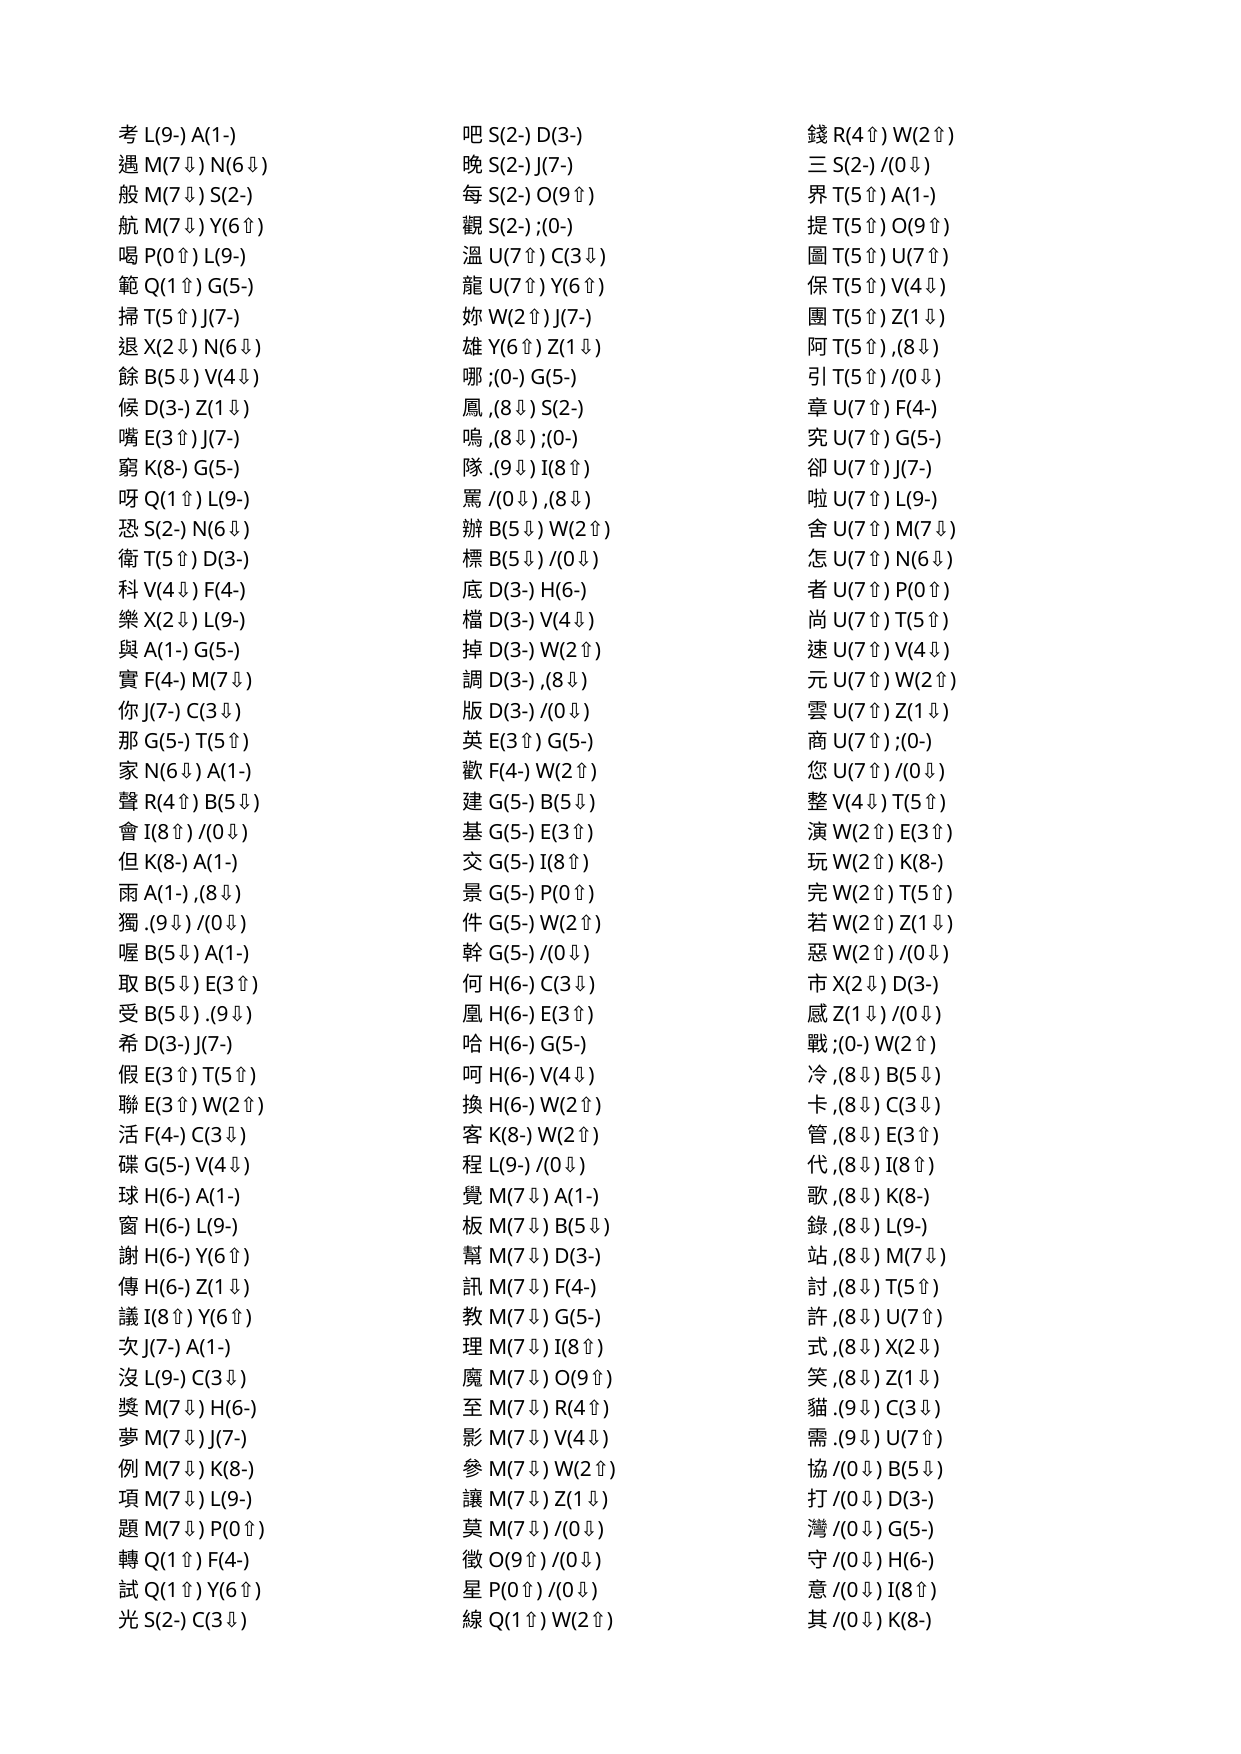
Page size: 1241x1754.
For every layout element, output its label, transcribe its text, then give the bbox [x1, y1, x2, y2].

text 窮 K(8-) G(5-) [118, 452, 433, 482]
text 英 E(3⇧) G(5-) [462, 724, 777, 755]
text 題 M(7⇩) P(0⇧) [118, 1512, 433, 1543]
text 雄 Y(6⇧) Z(1⇩) [462, 330, 777, 361]
text 光 S(2-) C(3⇩) [118, 1603, 433, 1634]
text 凰 H(6-) E(3⇧) [462, 997, 777, 1027]
text 卡 ,(8⇩) C(3⇩) [807, 1088, 1122, 1118]
text 圖 T(5⇧) U(7⇧) [807, 239, 1122, 270]
text 板 M(7⇩) B(5⇩) [462, 1209, 777, 1240]
text 客 K(8-) W(2⇧) [462, 1118, 777, 1149]
text 錢 R(4⇧) W(2⇧) [807, 118, 1122, 148]
text 玩 W(2⇧) K(8-) [807, 846, 1122, 876]
text 貓 .(9⇩) C(3⇩) [807, 1391, 1122, 1422]
text 守 /(0⇩) H(6-) [807, 1543, 1122, 1573]
text 會 I(8⇧) /(0⇩) [118, 815, 433, 846]
text 卻 U(7⇧) J(7-) [807, 452, 1122, 482]
text 商 U(7⇧) ;(0-) [807, 724, 1122, 755]
text 速 U(7⇧) V(4⇩) [807, 633, 1122, 664]
text 聯 E(3⇧) W(2⇧) [118, 1088, 433, 1118]
text 版 D(3-) /(0⇩) [462, 694, 777, 724]
text 若 W(2⇧) Z(1⇩) [807, 906, 1122, 937]
text 呀 Q(1⇧) L(9-) [118, 482, 433, 512]
text 討 ,(8⇩) T(5⇧) [807, 1270, 1122, 1300]
text 辦 B(5⇩) W(2⇧) [462, 512, 777, 542]
text 球 H(6-) A(1-) [118, 1179, 433, 1209]
text 冷 ,(8⇩) B(5⇩) [807, 1058, 1122, 1088]
text 哪 ;(0-) G(5-) [462, 361, 777, 391]
text 龍 U(7⇧) Y(6⇧) [462, 270, 777, 300]
text 嘴 E(3⇧) J(7-) [118, 421, 433, 452]
text 者 U(7⇧) P(0⇧) [807, 573, 1122, 603]
text 餘 B(5⇩) V(4⇩) [118, 361, 433, 391]
text 獎 M(7⇩) H(6-) [118, 1391, 433, 1422]
text 程 L(9-) /(0⇩) [462, 1149, 777, 1179]
text 提 T(5⇧) O(9⇧) [807, 209, 1122, 239]
text 家 N(6⇩) A(1-) [118, 755, 433, 785]
text 掉 D(3-) W(2⇧) [462, 633, 777, 664]
text 您 U(7⇧) /(0⇩) [807, 755, 1122, 785]
text 讓 M(7⇩) Z(1⇩) [462, 1482, 777, 1512]
text 協 /(0⇩) B(5⇩) [807, 1452, 1122, 1482]
text 罵 /(0⇩) ,(8⇩) [462, 482, 777, 512]
text 喔 B(5⇩) A(1-) [118, 937, 433, 967]
text 至 M(7⇩) R(4⇧) [462, 1391, 777, 1422]
text 碟 G(5-) V(4⇩) [118, 1149, 433, 1179]
text 市 X(2⇩) D(3-) [807, 967, 1122, 997]
text 範 Q(1⇧) G(5-) [118, 270, 433, 300]
text 呵 H(6-) V(4⇩) [462, 1058, 777, 1088]
text 掃 T(5⇧) J(7-) [118, 300, 433, 330]
text 雲 U(7⇧) Z(1⇩) [807, 694, 1122, 724]
text 你 J(7-) C(3⇩) [118, 694, 433, 724]
text 試 Q(1⇧) Y(6⇧) [118, 1573, 433, 1603]
text 景 G(5-) P(0⇧) [462, 876, 777, 906]
text 晚 S(2-) J(7-) [462, 148, 777, 179]
text 聲 R(4⇧) B(5⇩) [118, 785, 433, 815]
text 完 W(2⇧) T(5⇧) [807, 876, 1122, 906]
text 魔 M(7⇩) O(9⇧) [462, 1361, 777, 1391]
text 笑 ,(8⇩) Z(1⇩) [807, 1361, 1122, 1391]
text 管 ,(8⇩) E(3⇧) [807, 1118, 1122, 1149]
text 項 M(7⇩) L(9-) [118, 1482, 433, 1512]
text 基 G(5-) E(3⇧) [462, 815, 777, 846]
text 例 M(7⇩) K(8-) [118, 1452, 433, 1482]
text 遇 M(7⇩) N(6⇩) [118, 148, 433, 179]
text 理 M(7⇩) I(8⇧) [462, 1331, 777, 1361]
text 換 H(6-) W(2⇧) [462, 1088, 777, 1118]
text 訊 M(7⇩) F(4-) [462, 1270, 777, 1300]
text 喝 P(0⇧) L(9-) [118, 239, 433, 270]
text 站 ,(8⇩) M(7⇩) [807, 1240, 1122, 1270]
text 考 L(9-) A(1-) [118, 118, 433, 148]
text 實 F(4-) M(7⇩) [118, 664, 433, 694]
text 需 .(9⇩) U(7⇧) [807, 1422, 1122, 1452]
text 活 F(4-) C(3⇩) [118, 1118, 433, 1149]
text 覺 M(7⇩) A(1-) [462, 1179, 777, 1209]
text 衛 T(5⇧) D(3-) [118, 542, 433, 573]
text 影 M(7⇩) V(4⇩) [462, 1422, 777, 1452]
text 尚 U(7⇧) T(5⇧) [807, 603, 1122, 633]
text 受 B(5⇩) .(9⇩) [118, 997, 433, 1027]
text 舍 U(7⇧) M(7⇩) [807, 512, 1122, 542]
text 恐 S(2-) N(6⇩) [118, 512, 433, 542]
text 與 A(1-) G(5-) [118, 633, 433, 664]
text 教 M(7⇩) G(5-) [462, 1300, 777, 1331]
text 許 ,(8⇩) U(7⇧) [807, 1300, 1122, 1331]
text 式 ,(8⇩) X(2⇩) [807, 1331, 1122, 1361]
text 窗 H(6-) L(9-) [118, 1209, 433, 1240]
text 樂 X(2⇩) L(9-) [118, 603, 433, 633]
text 打 /(0⇩) D(3-) [807, 1482, 1122, 1512]
text 溫 U(7⇧) C(3⇩) [462, 239, 777, 270]
text 檔 D(3-) V(4⇩) [462, 603, 777, 633]
text 轉 Q(1⇧) F(4-) [118, 1543, 433, 1573]
text 演 W(2⇧) E(3⇧) [807, 815, 1122, 846]
text 妳 W(2⇧) J(7-) [462, 300, 777, 330]
text 般 M(7⇩) S(2-) [118, 179, 433, 209]
text 鳳 ,(8⇩) S(2-) [462, 391, 777, 421]
text 嗚 ,(8⇩) ;(0-) [462, 421, 777, 452]
text 元 U(7⇧) W(2⇧) [807, 664, 1122, 694]
text 星 P(0⇧) /(0⇩) [462, 1573, 777, 1603]
text 幹 G(5-) /(0⇩) [462, 937, 777, 967]
text 界 T(5⇧) A(1-) [807, 179, 1122, 209]
text 夢 M(7⇩) J(7-) [118, 1422, 433, 1452]
text 退 X(2⇩) N(6⇩) [118, 330, 433, 361]
text 觀 S(2-) ;(0-) [462, 209, 777, 239]
text 戰 ;(0-) W(2⇧) [807, 1027, 1122, 1058]
text 吧 S(2-) D(3-) [462, 118, 777, 148]
text 引 T(5⇧) /(0⇩) [807, 361, 1122, 391]
text 歡 F(4-) W(2⇧) [462, 755, 777, 785]
text 希 D(3-) J(7-) [118, 1027, 433, 1058]
text 錄 ,(8⇩) L(9-) [807, 1209, 1122, 1240]
text 代 ,(8⇩) I(8⇧) [807, 1149, 1122, 1179]
text 隊 .(9⇩) I(8⇧) [462, 452, 777, 482]
text 但 K(8-) A(1-) [118, 846, 433, 876]
text 次 J(7-) A(1-) [118, 1331, 433, 1361]
text 歌 ,(8⇩) K(8-) [807, 1179, 1122, 1209]
text 啦 U(7⇧) L(9-) [807, 482, 1122, 512]
text 獨 .(9⇩) /(0⇩) [118, 906, 433, 937]
text 究 U(7⇧) G(5-) [807, 421, 1122, 452]
text 徵 O(9⇧) /(0⇩) [462, 1543, 777, 1573]
text 參 M(7⇩) W(2⇧) [462, 1452, 777, 1482]
text 議 I(8⇧) Y(6⇧) [118, 1300, 433, 1331]
text 標 B(5⇩) /(0⇩) [462, 542, 777, 573]
text 底 D(3-) H(6-) [462, 573, 777, 603]
text 幫 M(7⇩) D(3-) [462, 1240, 777, 1270]
text 線 Q(1⇧) W(2⇧) [462, 1603, 777, 1634]
text 沒 L(9-) C(3⇩) [118, 1361, 433, 1391]
text 航 M(7⇩) Y(6⇧) [118, 209, 433, 239]
text 感 Z(1⇩) /(0⇩) [807, 997, 1122, 1027]
text 何 H(6-) C(3⇩) [462, 967, 777, 997]
text 雨 A(1-) ,(8⇩) [118, 876, 433, 906]
text 三 S(2-) /(0⇩) [807, 148, 1122, 179]
text 傳 H(6-) Z(1⇩) [118, 1270, 433, 1300]
text 整 V(4⇩) T(5⇧) [807, 785, 1122, 815]
text 交 G(5-) I(8⇧) [462, 846, 777, 876]
text 保 T(5⇧) V(4⇩) [807, 270, 1122, 300]
text 其 /(0⇩) K(8-) [807, 1603, 1122, 1634]
text 建 G(5-) B(5⇩) [462, 785, 777, 815]
text 科 V(4⇩) F(4-) [118, 573, 433, 603]
text 意 /(0⇩) I(8⇧) [807, 1573, 1122, 1603]
text 件 G(5-) W(2⇧) [462, 906, 777, 937]
text 哈 H(6-) G(5-) [462, 1027, 777, 1058]
text 灣 /(0⇩) G(5-) [807, 1512, 1122, 1543]
text 章 U(7⇧) F(4-) [807, 391, 1122, 421]
text 團 T(5⇧) Z(1⇩) [807, 300, 1122, 330]
text 怎 U(7⇧) N(6⇩) [807, 542, 1122, 573]
text 調 D(3-) ,(8⇩) [462, 664, 777, 694]
text 莫 M(7⇩) /(0⇩) [462, 1512, 777, 1543]
text 惡 W(2⇧) /(0⇩) [807, 937, 1122, 967]
text 每 S(2-) O(9⇧) [462, 179, 777, 209]
text 那 G(5-) T(5⇧) [118, 724, 433, 755]
text 假 E(3⇧) T(5⇧) [118, 1058, 433, 1088]
text 取 B(5⇩) E(3⇧) [118, 967, 433, 997]
text 謝 H(6-) Y(6⇧) [118, 1240, 433, 1270]
text 候 D(3-) Z(1⇩) [118, 391, 433, 421]
text 阿 T(5⇧) ,(8⇩) [807, 330, 1122, 361]
